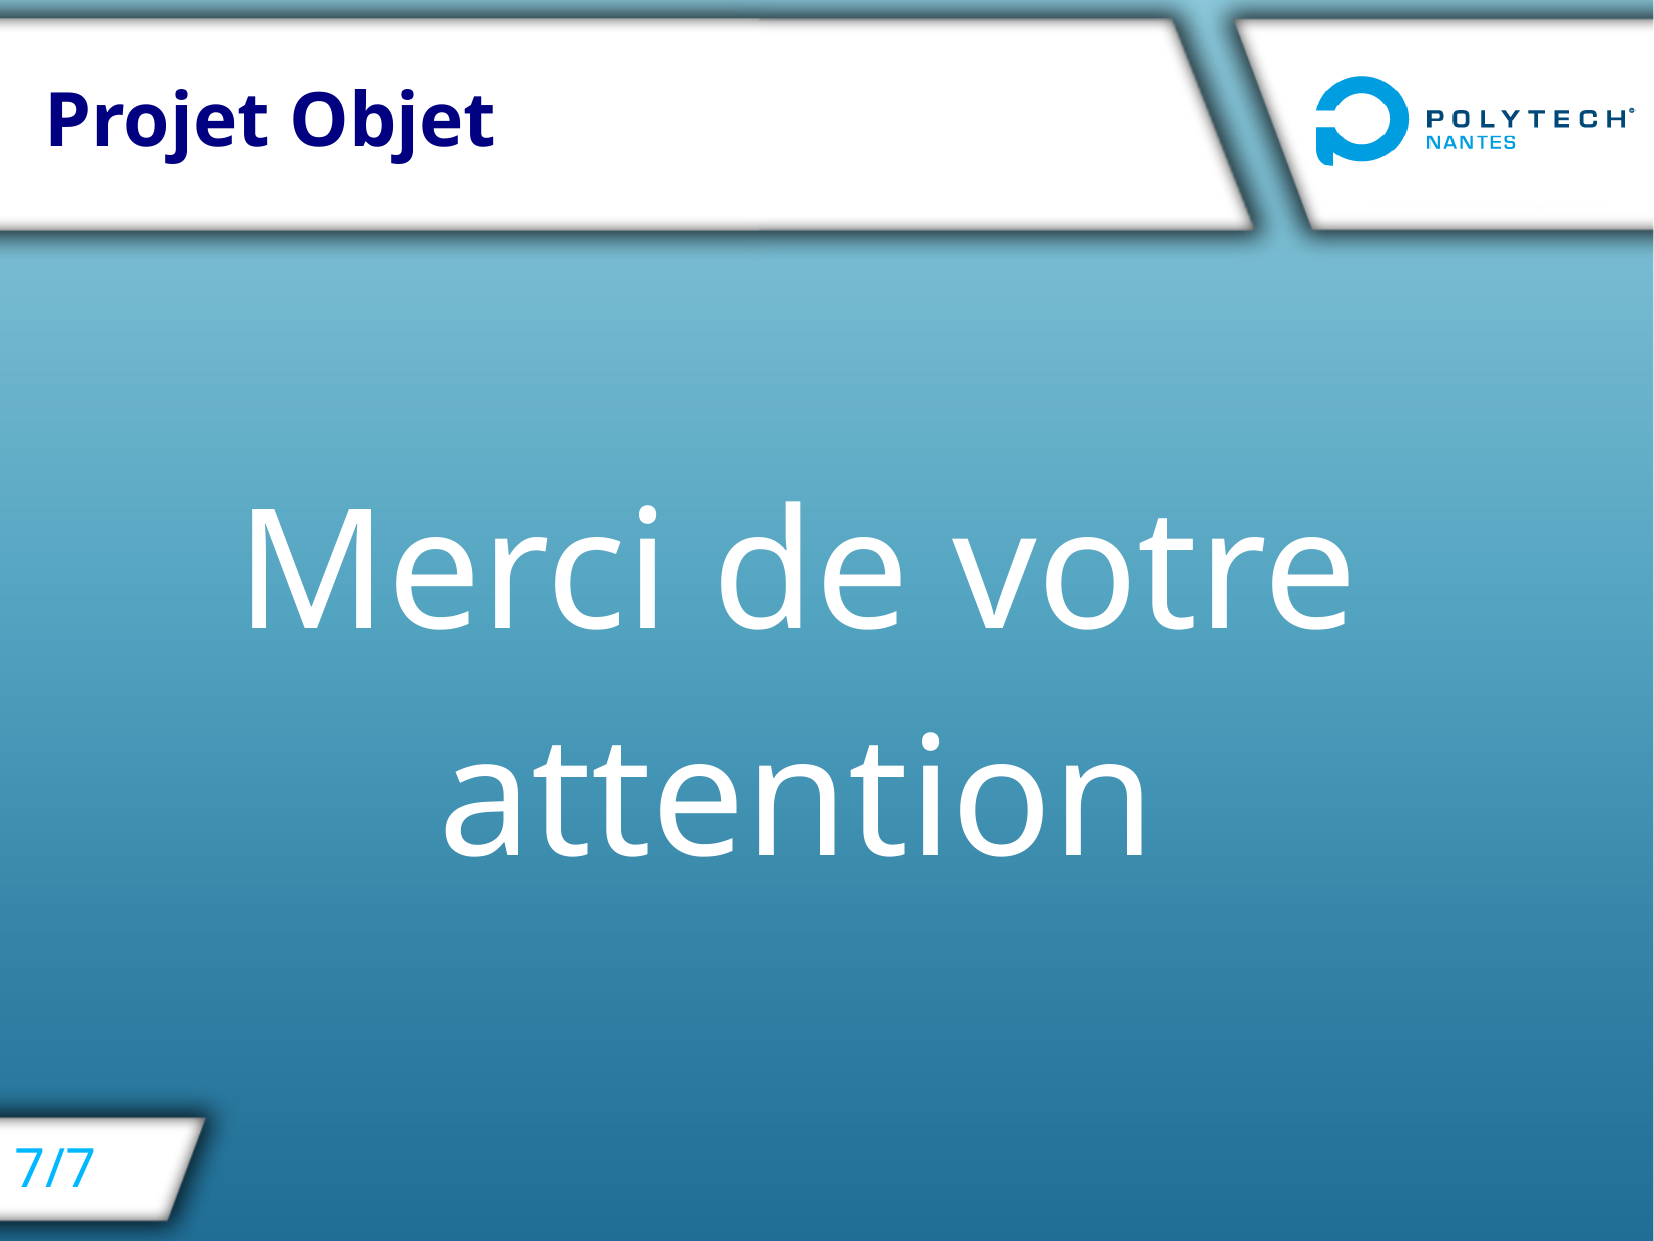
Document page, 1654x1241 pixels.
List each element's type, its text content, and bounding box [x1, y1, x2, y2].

text_box 7/7 [0, 1122, 1123, 1214]
text_box Merci de votre attention [59, 442, 1536, 945]
text_box Projet Objet [29, 59, 650, 180]
picture [0, 0, 1654, 1241]
